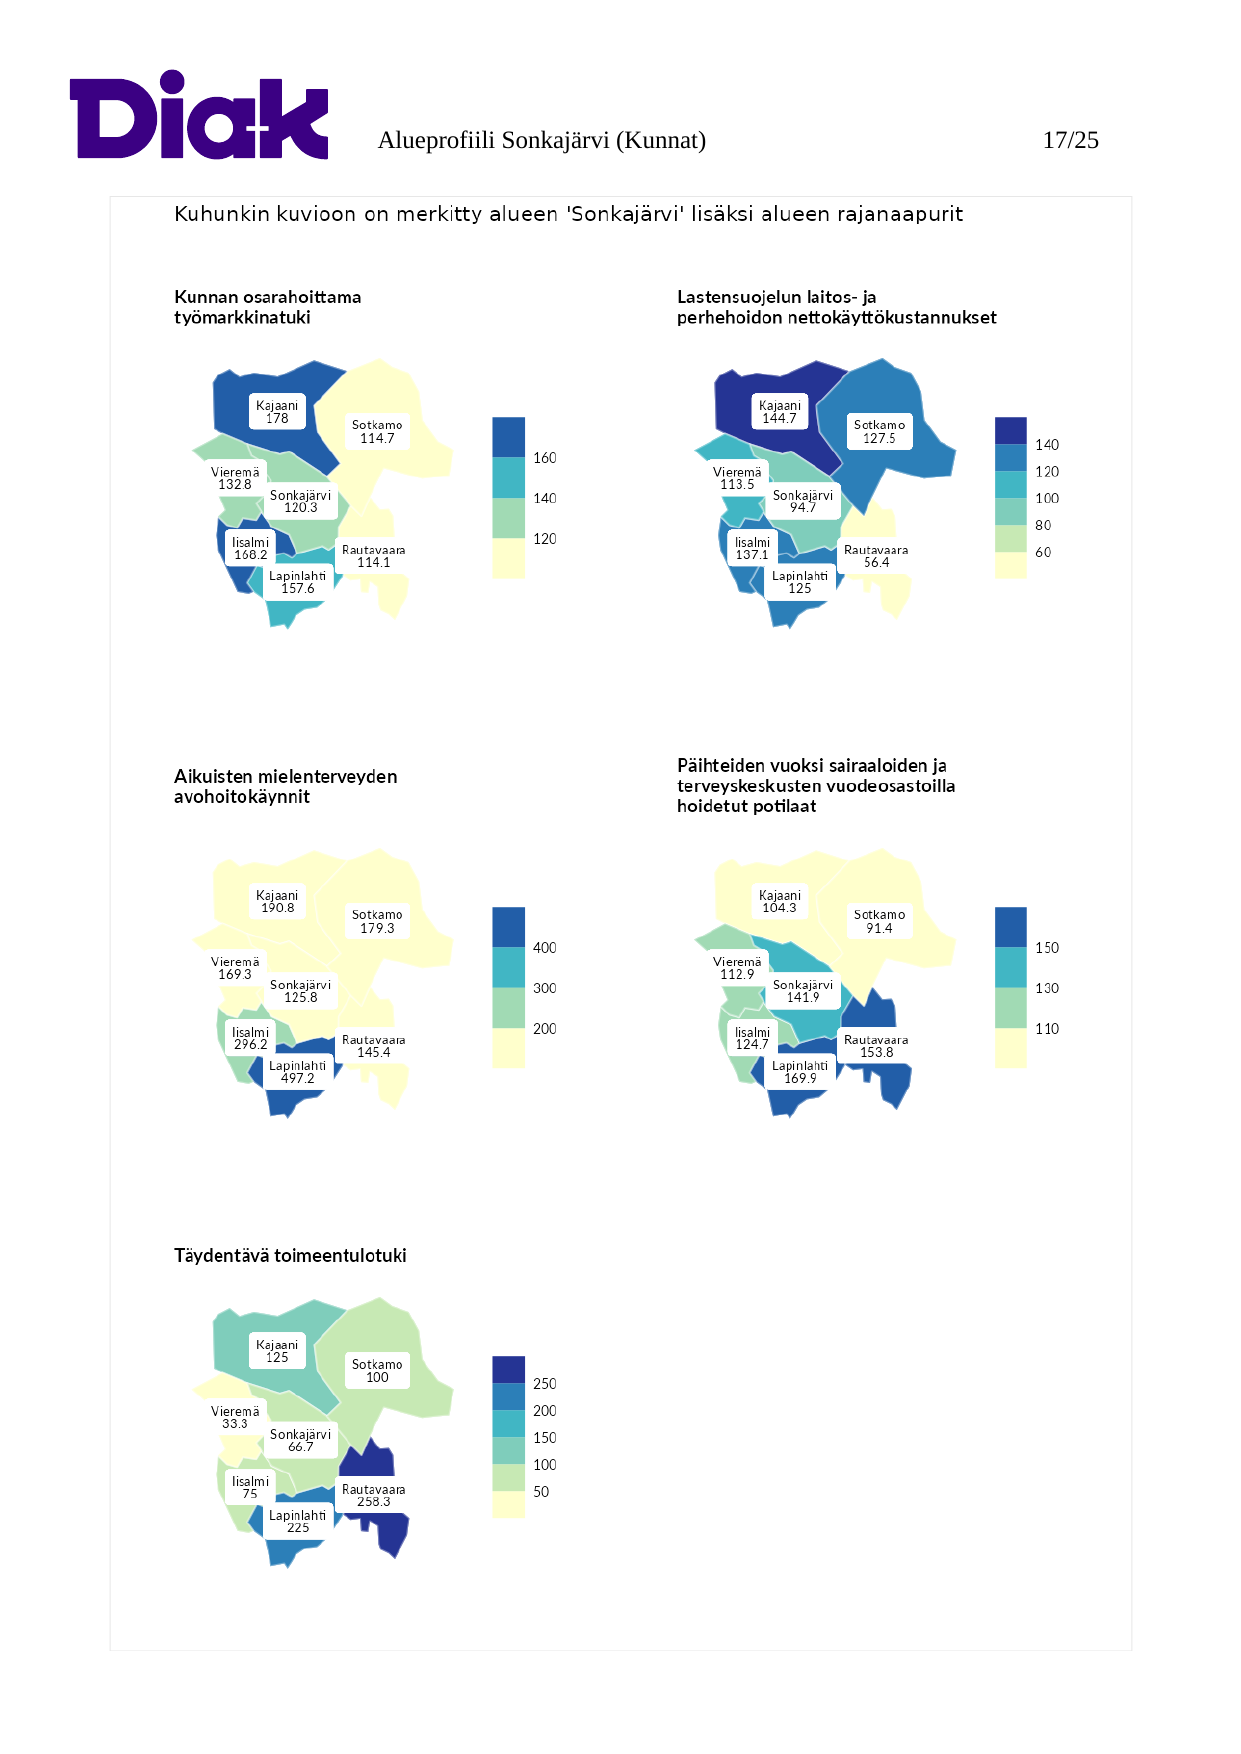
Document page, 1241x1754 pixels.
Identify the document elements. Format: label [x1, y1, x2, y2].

picture [61, 196, 1179, 1651]
